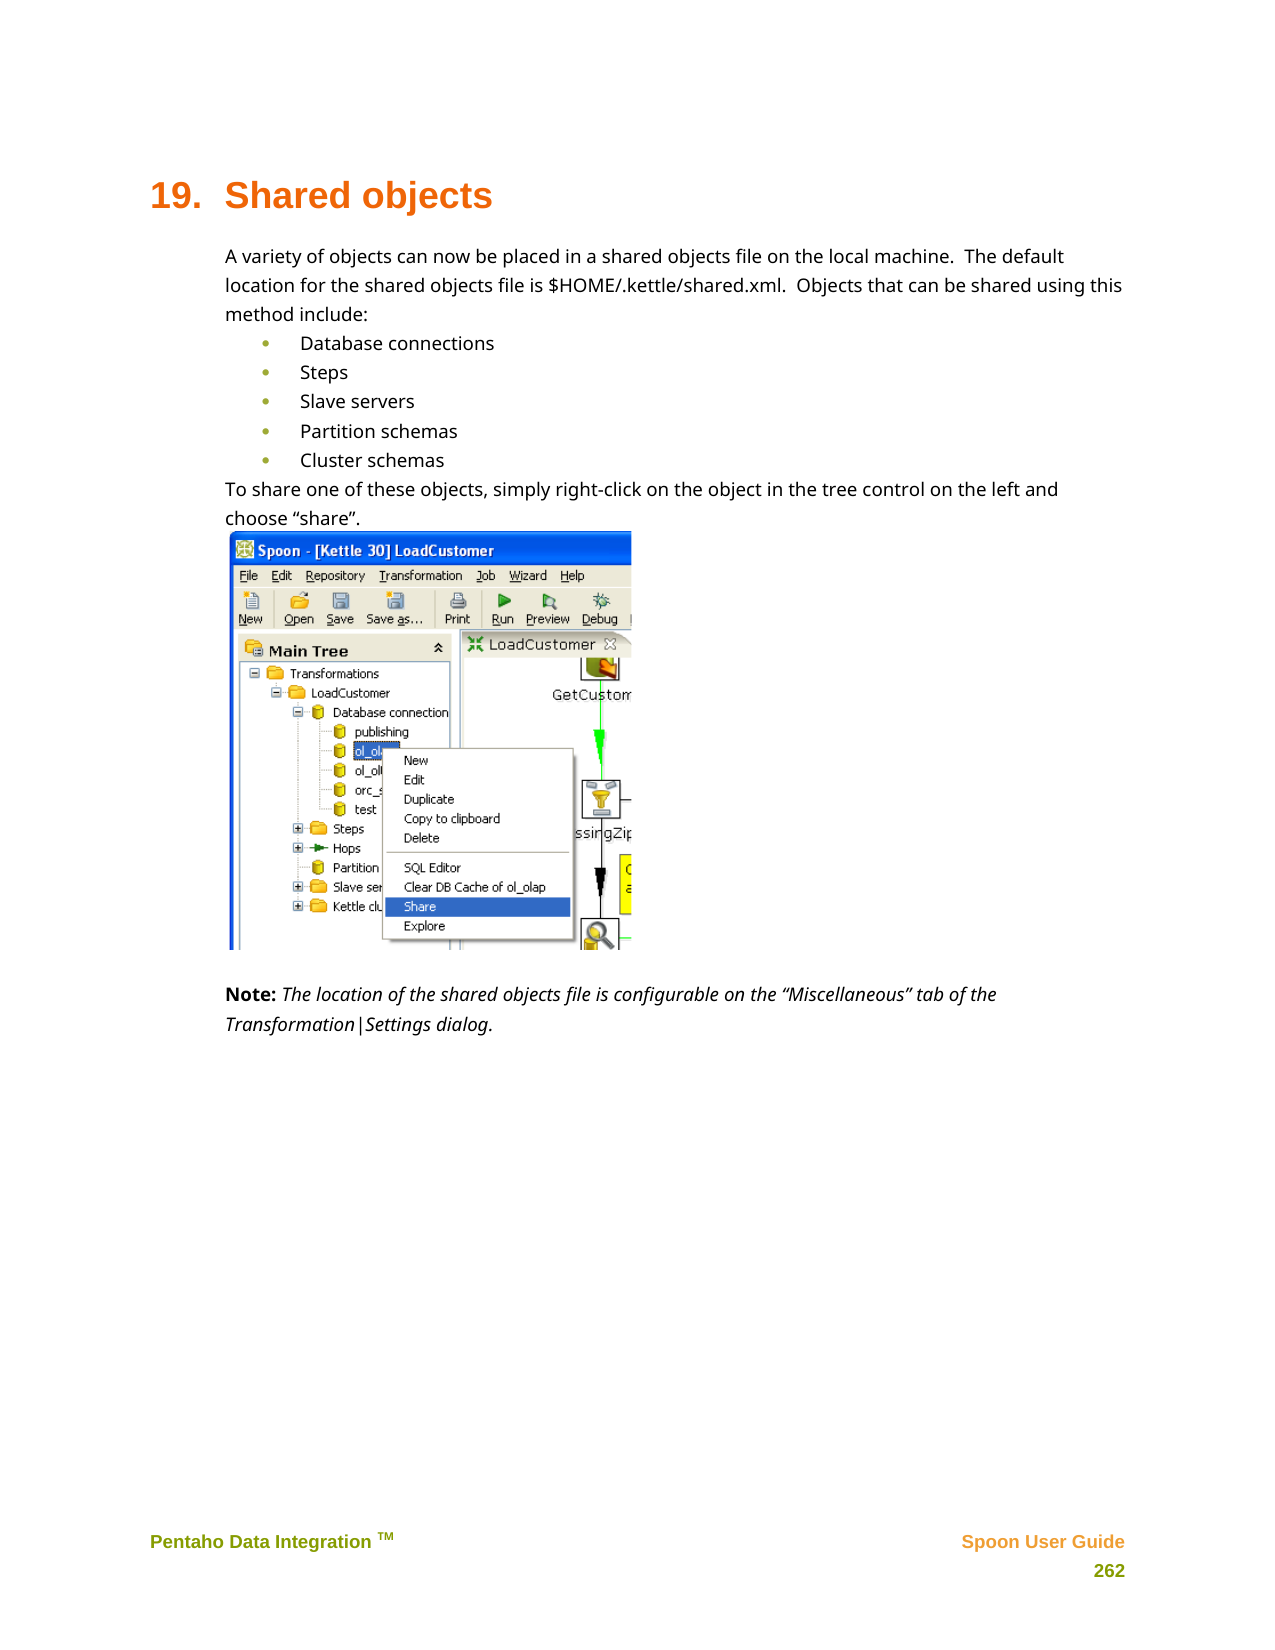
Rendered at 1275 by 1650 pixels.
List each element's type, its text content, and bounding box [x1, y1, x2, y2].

list Database connections [262, 327, 1125, 356]
subtitle Shared objects [150, 181, 1125, 216]
list Slave servers [262, 386, 1125, 415]
text Note: The location of the shared objects file is configurable on the “Miscellaneous” tab of the Transformation|Settings dialog. [225, 978, 1125, 1037]
picture [229, 531, 632, 950]
list Steps [262, 356, 1125, 386]
text A variety of objects can now be placed in a shared objects file on the local machine. The default location for the shared objects file is $HOME/.kettle/shared.xml. Objects that can be shared using this method include: [225, 240, 1125, 327]
list Partition schemas [262, 415, 1125, 444]
text To share one of these objects, simply right-click on the object in the tree control on the left and choose “share”. [225, 473, 1125, 531]
list Cluster schemas [262, 444, 1125, 473]
